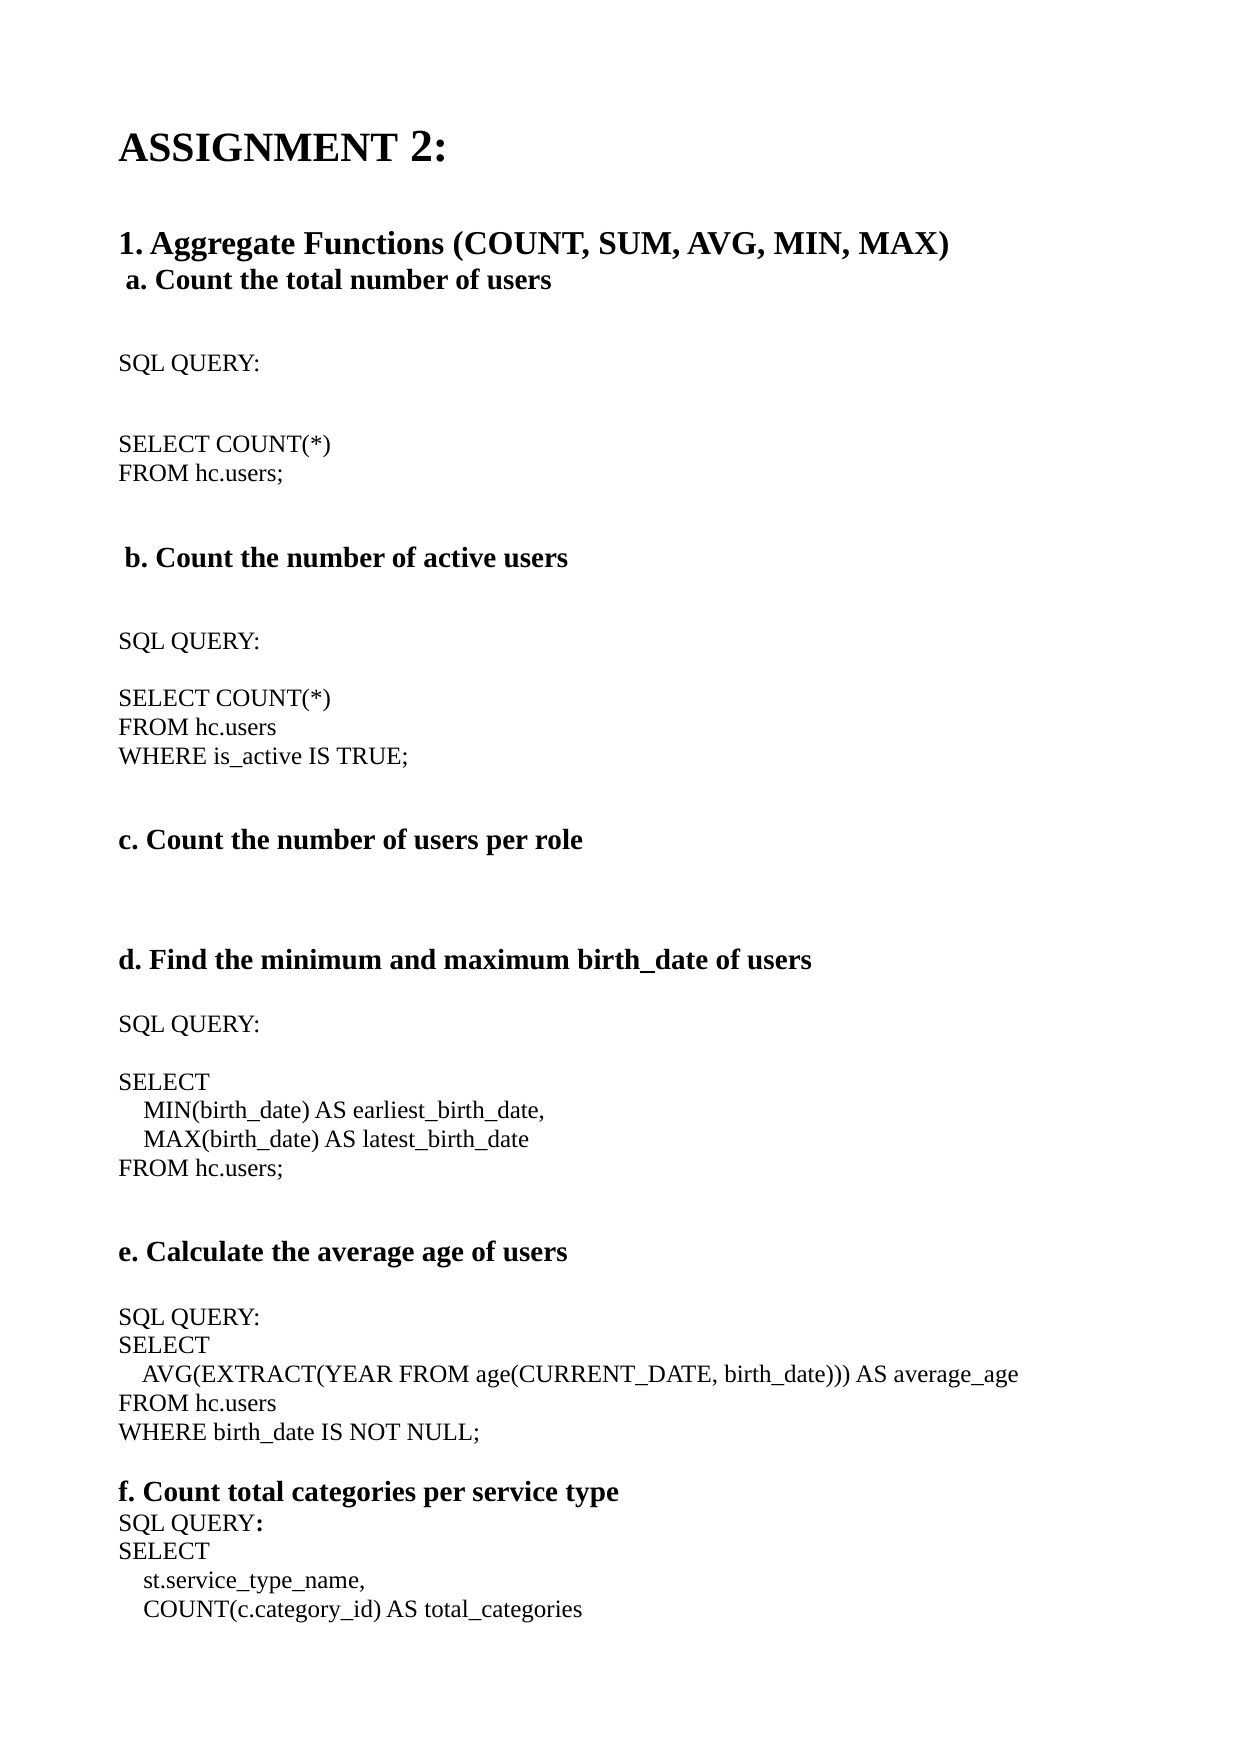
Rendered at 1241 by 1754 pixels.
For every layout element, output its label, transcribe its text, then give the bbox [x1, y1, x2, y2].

text SQL QUERY: [118, 1508, 1122, 1536]
text SELECT COUNT(*) [118, 429, 1122, 458]
text f. Count total categories per service type [118, 1474, 1122, 1508]
text e. Calculate the average age of users [118, 1234, 1122, 1268]
text MIN(birth_date) AS earliest_birth_date, [118, 1096, 1122, 1124]
text ASSIGNMENT 2: [118, 118, 1122, 171]
text FROM hc.users; [118, 458, 1122, 487]
text SELECT AVG(EXTRACT(YEAR FROM age(CURRENT_DATE, birth_date))) AS average_age FROM hc.users WHERE birth_date IS NOT NULL; [118, 1330, 1122, 1474]
text FROM hc.users [118, 712, 1122, 741]
text FROM hc.users; [118, 1153, 1122, 1182]
text c. Count the number of users per role [118, 822, 1122, 856]
text SELECT st.service_type_name, COUNT(c.category_id) AS total_categories [118, 1536, 1122, 1623]
text SELECT [118, 1067, 1122, 1096]
text SQL QUERY: [118, 1302, 1122, 1330]
text 1. Aggregate Functions (COUNT, SUM, AVG, MIN, MAX) [118, 223, 1122, 262]
text d. Find the minimum and maximum birth_date of users [118, 942, 1122, 976]
text SQL QUERY: [118, 1009, 1122, 1038]
text SQL QUERY: [118, 626, 1122, 655]
text MAX(birth_date) AS latest_birth_date [118, 1124, 1122, 1153]
text SELECT COUNT(*) [118, 683, 1122, 712]
text SQL QUERY: [118, 348, 1122, 377]
text WHERE is_active IS TRUE; [118, 741, 1122, 770]
text a. Count the total number of users [118, 262, 1122, 295]
text b. Count the number of active users [118, 540, 1122, 573]
